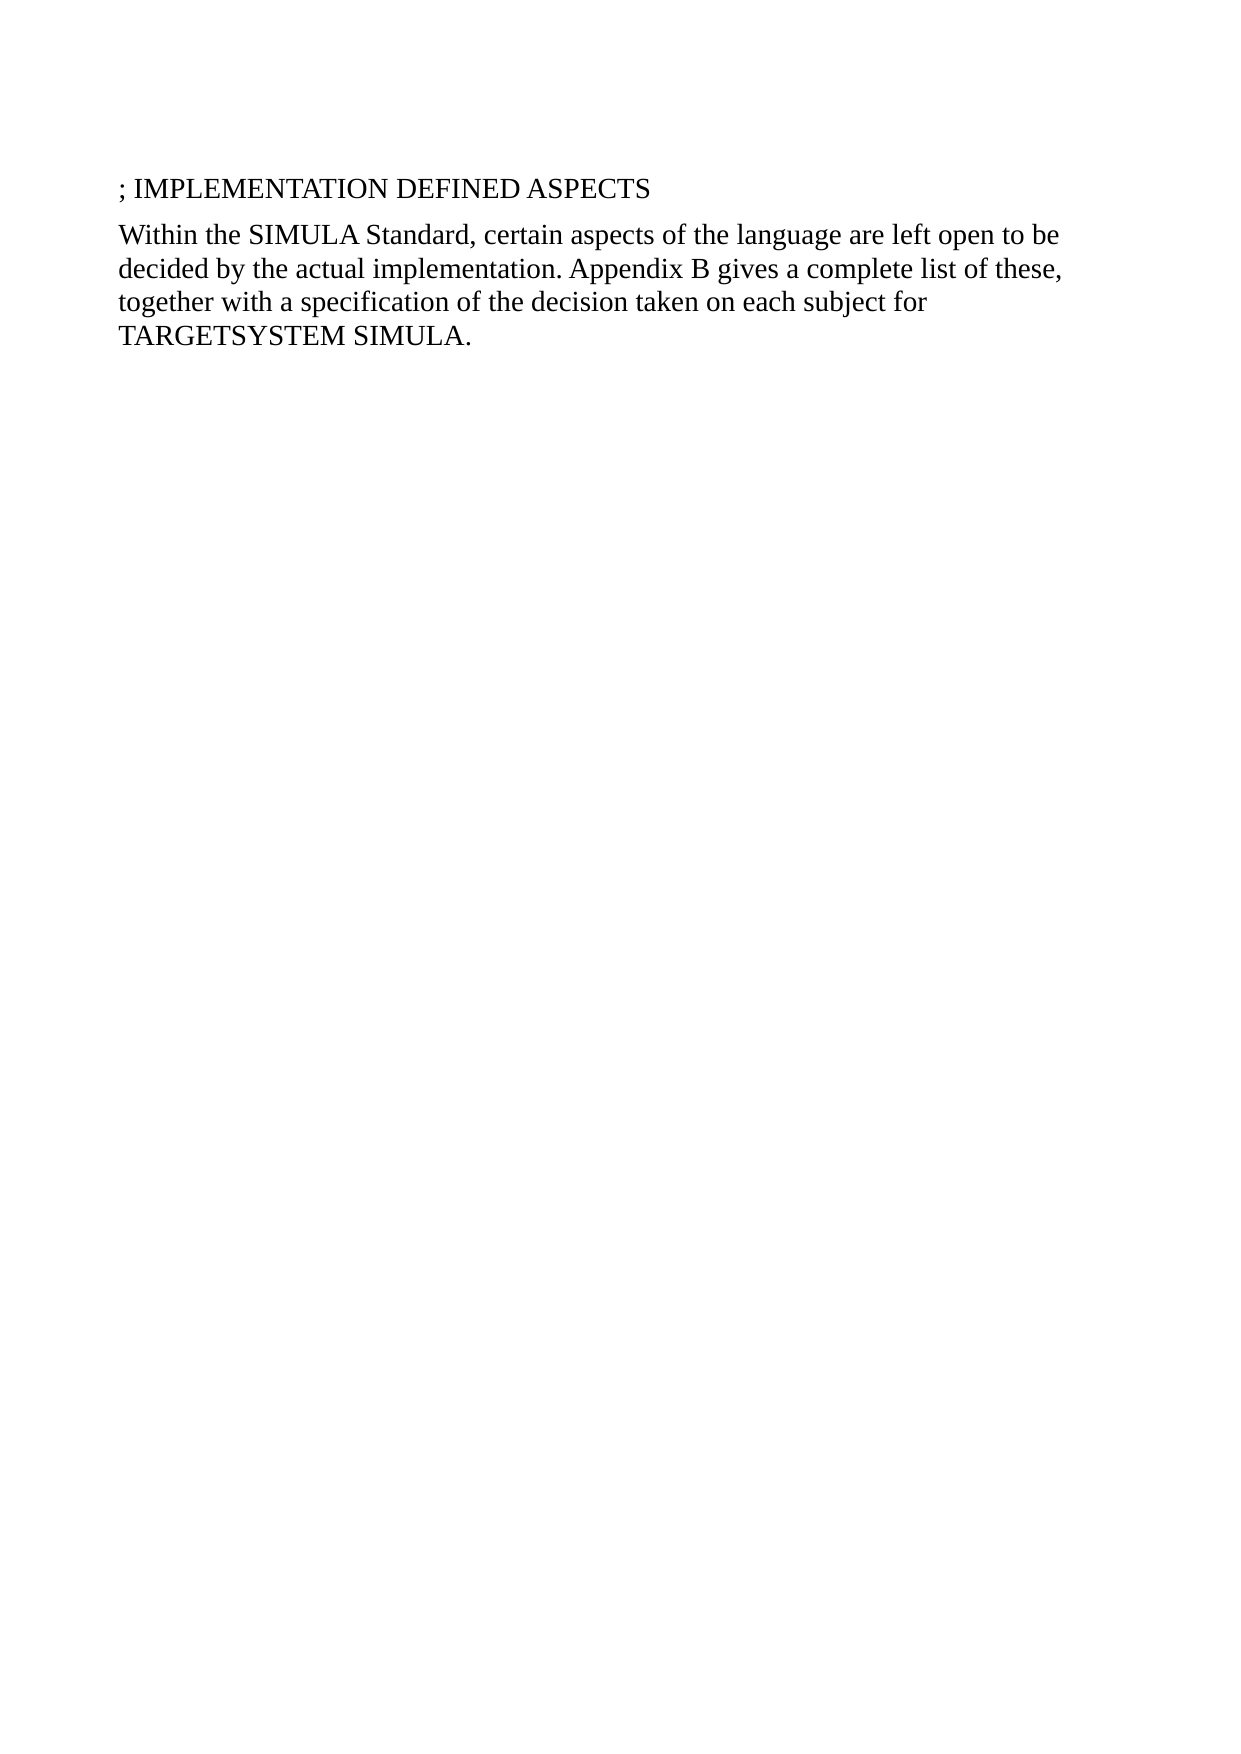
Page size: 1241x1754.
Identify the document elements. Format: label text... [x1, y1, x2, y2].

text Within the SIMULA Standard, certain aspects of the language are left open to be decided by the actual implementation. Appendix B gives a complete list of these, together with a specification of the decision taken on each subject for TARGETSYSTEM SIMULA. [118, 217, 1122, 351]
text ; IMPLEMENTATION DEFINED ASPECTS [118, 171, 1122, 205]
